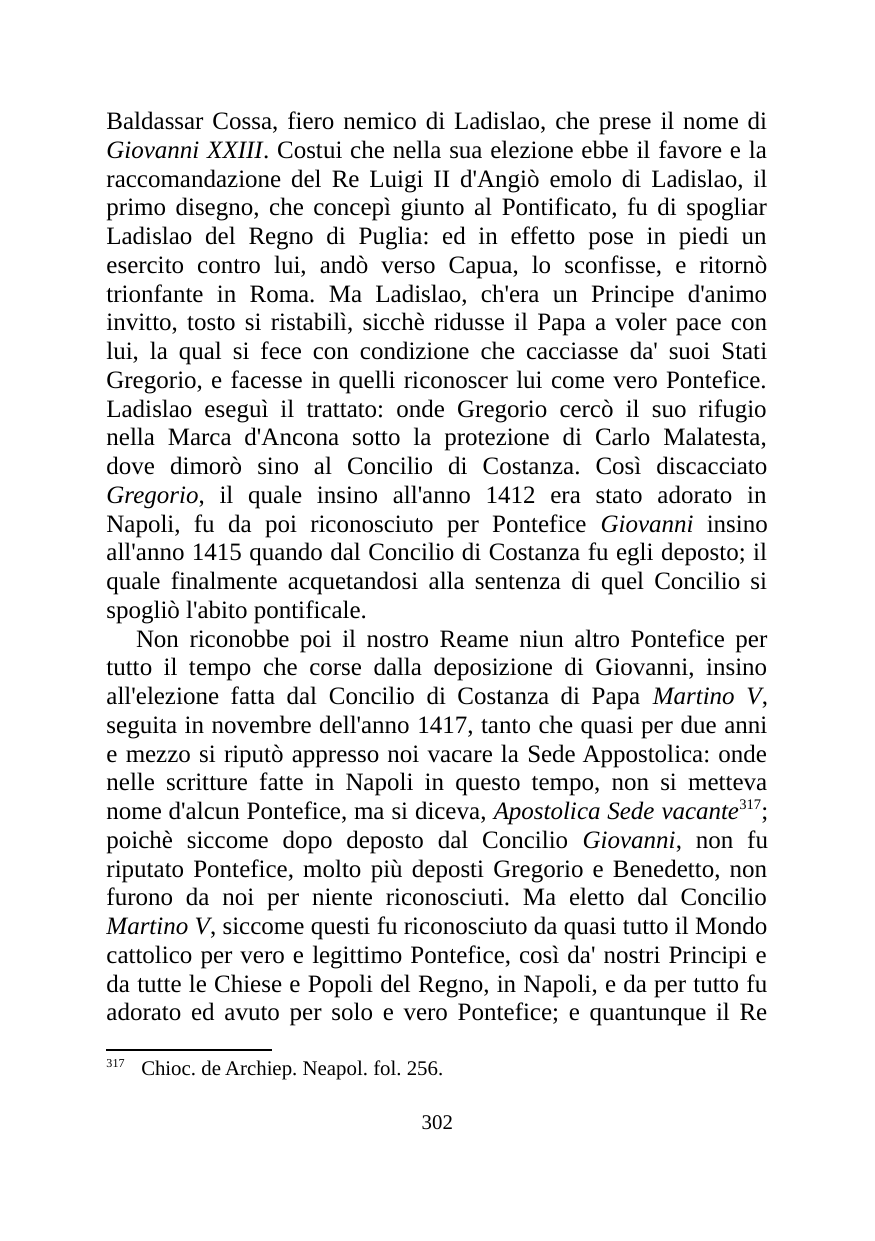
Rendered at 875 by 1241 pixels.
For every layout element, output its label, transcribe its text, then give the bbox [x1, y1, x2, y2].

text Non riconobbe poi il nostro Reame niun altro Pontefice per tutto il tempo che corse dalla deposizione di Giovanni, insino all'elezione fatta dal Concilio di Costanza di Papa Martino V, seguita in novembre dell'anno 1417, tanto che quasi per due anni e mezzo si riputò appresso noi vacare la Sede Appostolica: onde nelle scritture fatte in Napoli in questo tempo, non si metteva nome d'alcun Pontefice, ma si diceva, Apostolica Sede vacante; poichè siccome dopo deposto dal Concilio Giovanni, non fu riputato Pontefice, molto più deposti Gregorio e Benedetto, non furono da noi per niente riconosciuti. Ma eletto dal Concilio Martino V, siccome questi fu riconosciuto da quasi tutto il Mondo cattolico per vero e legittimo Pontefice, così da' nostri Principi e da tutte le Chiese e Popoli del Regno, in Napoli, e da per tutto fu adorato ed avuto per solo e vero Pontefice; e quantunque il Re [106, 624, 768, 1026]
text Chioc. de Archiep. Neapol. fol. 256. [106, 1056, 768, 1080]
text Baldassar Cossa, fiero nemico di Ladislao, che prese il nome di Giovanni XXIII. Costui che nella sua elezione ebbe il favore e la raccomandazione del Re Luigi II d'Angiò emolo di Ladislao, il primo disegno, che concepì giunto al Pontificato, fu di spogliar Ladislao del Regno di Puglia: ed in effetto pose in piedi un esercito contro lui, andò verso Capua, lo sconfisse, e ritornò trionfante in Roma. Ma Ladislao, ch'era un Principe d'animo invitto, tosto si ristabilì, sicchè ridusse il Papa a voler pace con lui, la qual si fece con condizione che cacciasse da' suoi Stati Gregorio, e facesse in quelli riconoscer lui come vero Pontefice. Ladislao eseguì il trattato: onde Gregorio cercò il suo rifugio nella Marca d'Ancona sotto la protezione di Carlo Malatesta, dove dimorò sino al Concilio di Costanza. Così discacciato Gregorio, il quale insino all'anno 1412 era stato adorato in Napoli, fu da poi riconosciuto per Pontefice Giovanni insino all'anno 1415 quando dal Concilio di Costanza fu egli deposto; il quale finalmente acquetandosi alla sentenza di quel Concilio si spogliò l'abito pontificale. [106, 106, 768, 624]
